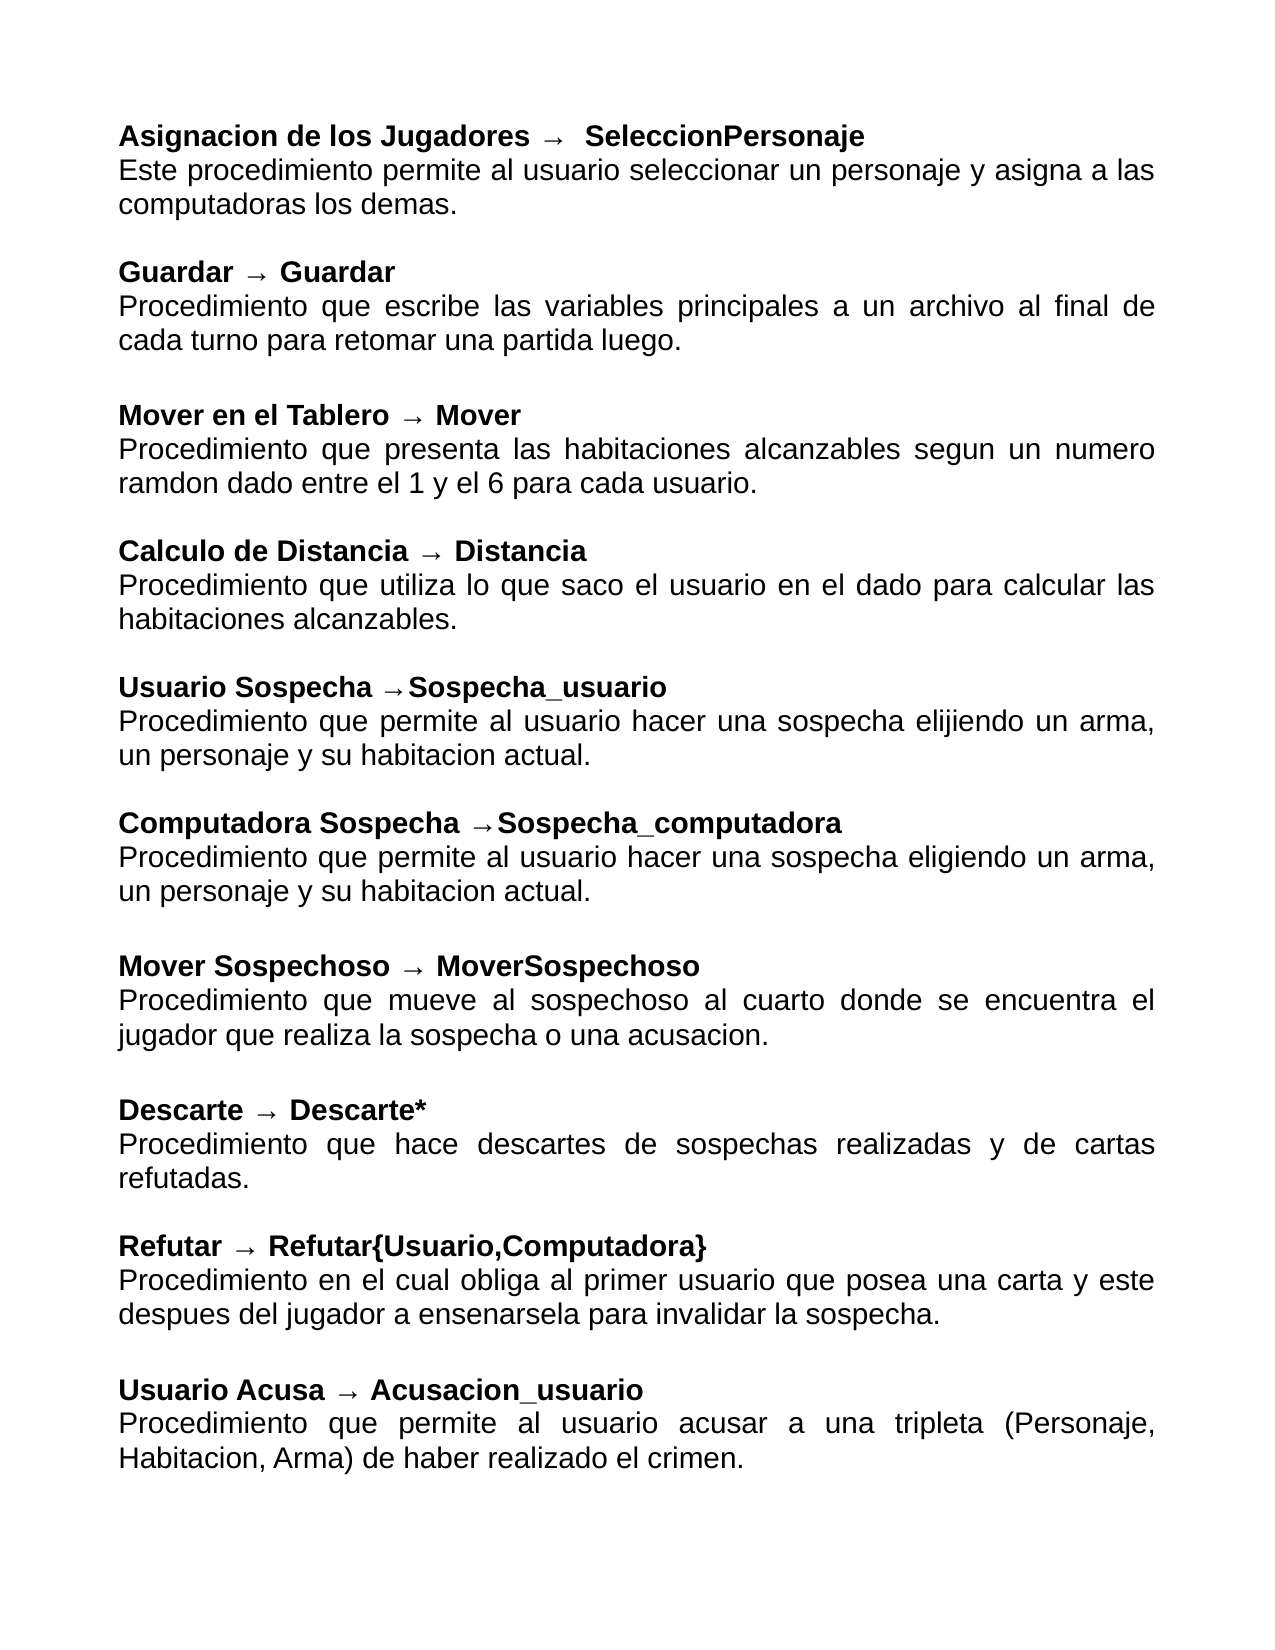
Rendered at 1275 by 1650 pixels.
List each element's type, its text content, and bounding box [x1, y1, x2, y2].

text Mover en el Tablero → Mover [118, 398, 1157, 431]
text Mover Sospechoso → MoverSospechoso [118, 949, 1157, 983]
text Procedimiento que permite al usuario hacer una sospecha elijiendo un arma, un personaje y su habitacion actual. [118, 703, 1157, 771]
text Descarte → Descarte* [118, 1092, 1157, 1126]
text Procedimiento en el cual obliga al primer usuario que posea una carta y este despues del jugador a ensenarsela para invalidar la sospecha. [118, 1263, 1157, 1331]
text Guardar → Guardar [118, 254, 1157, 288]
text Usuario Sospecha →Sospecha_usuario [118, 670, 1157, 703]
text Refutar → Refutar{Usuario,Computadora} [118, 1229, 1157, 1263]
text Calculo de Distancia → Distancia [118, 533, 1157, 568]
text Procedimiento que hace descartes de sospechas realizadas y de cartas refutadas. [118, 1126, 1157, 1194]
text Asignacion de los Jugadores → SeleccionPersonaje [118, 118, 1157, 152]
text Procedimiento que mueve al sospechoso al cuarto donde se encuentra el jugador que realiza la sospecha o una acusacion. [118, 983, 1157, 1051]
text Computadora Sospecha →Sospecha_computadora [118, 806, 1157, 839]
text Procedimiento que utiliza lo que saco el usuario en el dado para calcular las habitaciones alcanzables. [118, 568, 1157, 636]
text Este procedimiento permite al usuario seleccionar un personaje y asigna a las computadoras los demas. [118, 152, 1157, 220]
text Procedimiento que permite al usuario acusar a una tripleta (Personaje, Habitacion, Arma) de haber realizado el crimen. [118, 1406, 1157, 1474]
text Usuario Acusa → Acusacion_usuario [118, 1372, 1157, 1406]
text Procedimiento que permite al usuario hacer una sospecha eligiendo un arma, un personaje y su habitacion actual. [118, 839, 1157, 908]
text Procedimiento que escribe las variables principales a un archivo al final de cada turno para retomar una partida luego. [118, 288, 1157, 357]
text Procedimiento que presenta las habitaciones alcanzables segun un numero ramdon dado entre el 1 y el 6 para cada usuario. [118, 431, 1157, 499]
